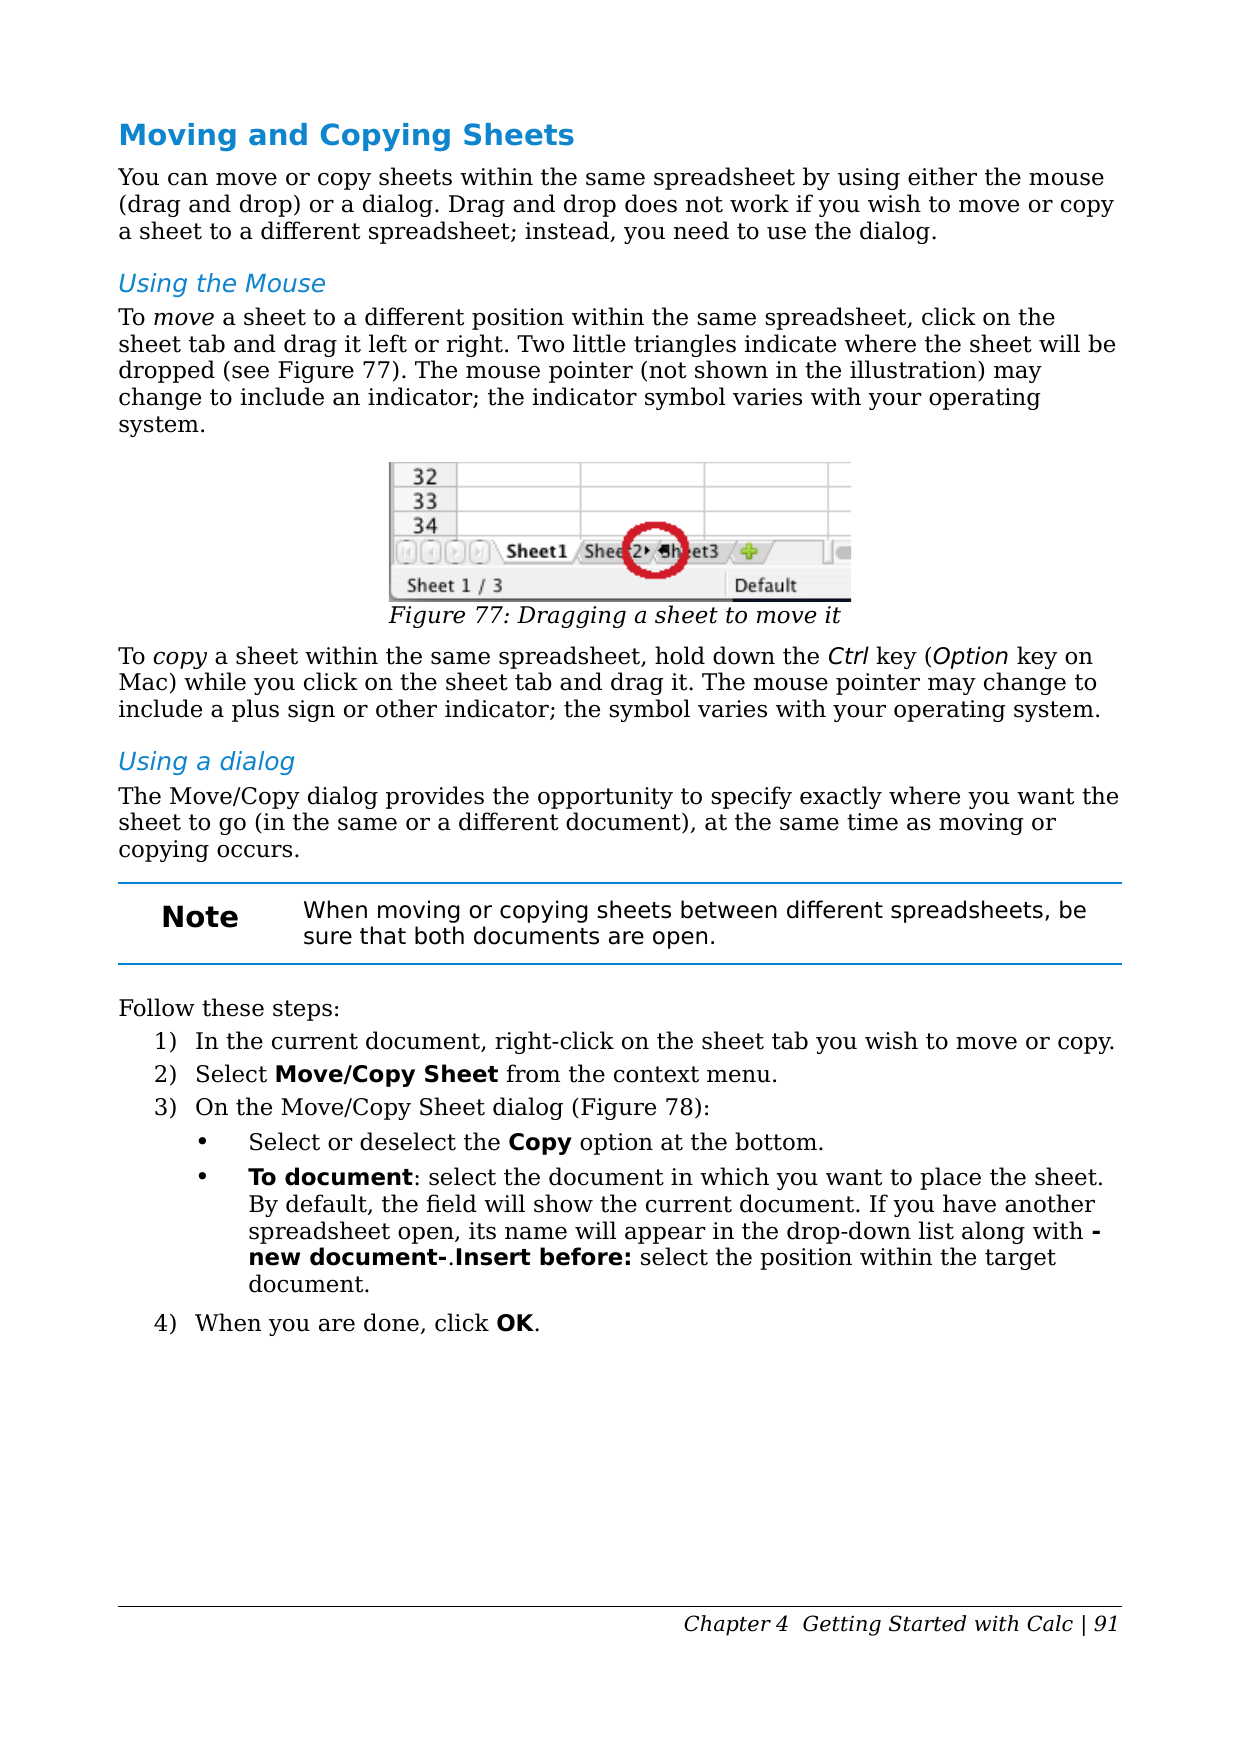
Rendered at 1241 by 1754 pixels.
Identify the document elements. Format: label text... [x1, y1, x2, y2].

list To document: select the document in which you want to place the sheet. By default, the field will show the current document. If you have another spreadsheet open, its name will appear in the drop-down list along with -new document-.Insert before: select the position within the target document. [195, 1162, 1122, 1298]
list On the Move/Copy Sheet dialog (Figure 78): [177, 1094, 1122, 1120]
text Figure 77: Dragging a sheet to move it [389, 602, 851, 629]
text To copy a sheet within the same spreadsheet, hold down the Ctrl key (Option key on Mac) while you click on the sheet tab and drag it. The mouse pointer may change to include a plus sign or other indicator; the symbol varies with your operating system. [118, 643, 1122, 723]
subtitle Moving and Copying Sheets [118, 118, 1122, 152]
list When you are done, click OK. [177, 1310, 1122, 1337]
picture [388, 462, 852, 602]
table_header Note [118, 884, 281, 963]
subtitle Using a dialog [118, 747, 1122, 776]
text You can move or copy sheets within the same spreadsheet by using either the mouse (drag and drop) or a dialog. Drag and drop does not work if you wish to move or copy a sheet to a different spreadsheet; instead, you need to use the dialog. [118, 164, 1122, 244]
list In the current document, right-click on the sheet tab you wish to move or copy. [177, 1028, 1122, 1054]
table_header When moving or copying sheets between different spreadsheets, be sure that both documents are open. [281, 884, 1122, 963]
list Select Move/Copy Sheet from the context menu. [177, 1061, 1122, 1087]
text To move a sheet to a different position within the same spreadsheet, click on the sheet tab and drag it left or right. Two little triangles indicate where the sheet will be dropped (see Figure 77). The mouse pointer (not shown in the illustration) may change to include an indicator; the indicator symbol varies with your operating system. [118, 304, 1122, 438]
list Select or deselect the Copy option at the bottom. [195, 1127, 1122, 1156]
text The Move/Copy dialog provides the opportunity to specify exactly where you want the sheet to go (in the same or a different document), at the same time as moving or copying occurs. [118, 783, 1122, 863]
list Follow these steps: [118, 995, 1122, 1021]
subtitle Using the Mouse [118, 269, 1122, 298]
